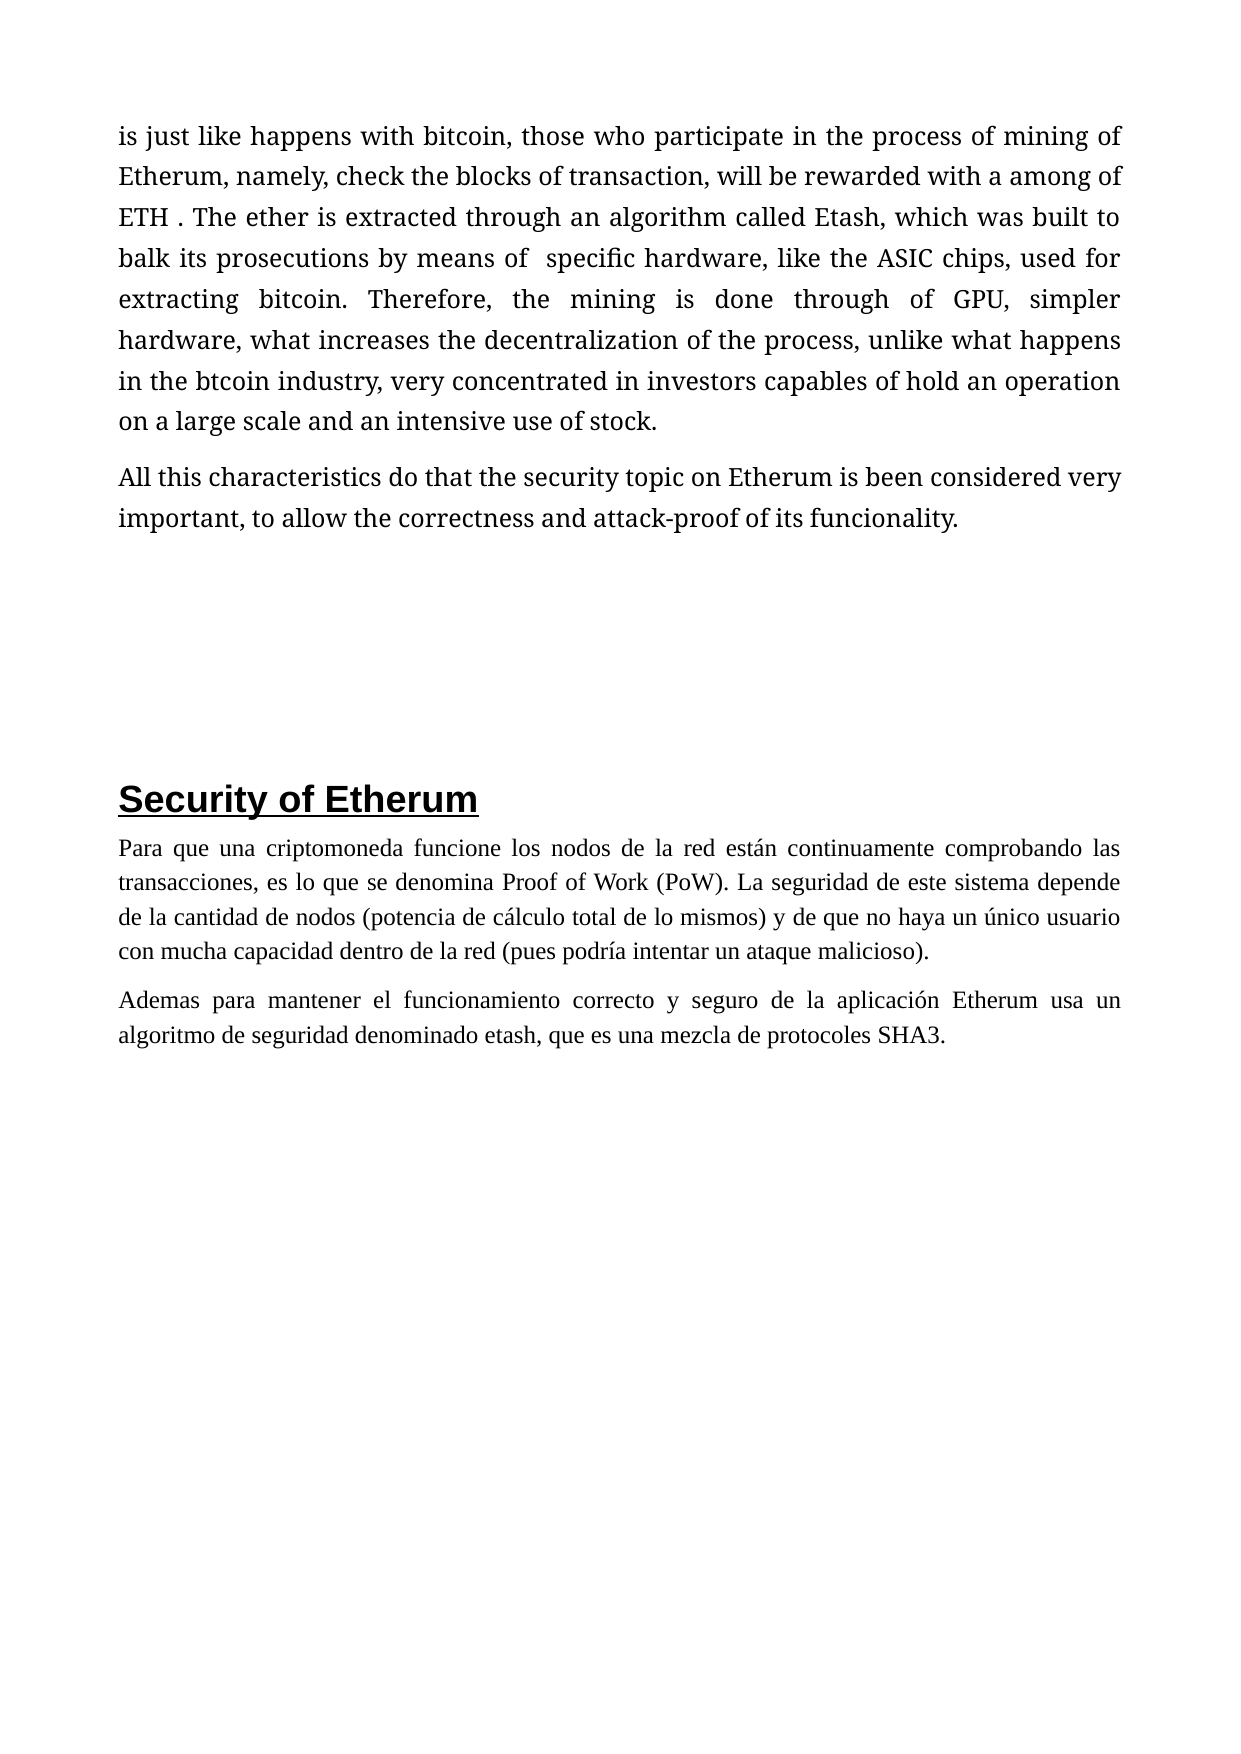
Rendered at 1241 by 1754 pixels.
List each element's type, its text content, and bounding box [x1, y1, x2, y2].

text Para que una criptomoneda funcione los nodos de la red están continuamente comprobando las transacciones, es lo que se denomina Proof of Work (PoW). La seguridad de este sistema depende de la cantidad de nodos (potencia de cálculo total de lo mismos) y de que no haya un único usuario con mucha capacidad dentro de la red (pues podría intentar un ataque malicioso). [118, 833, 1122, 965]
text is just like happens with bitcoin, those who participate in the process of mining of Etherum, namely, check the blocks of transaction, will be rewarded with a among of ETH . The ether is extracted through an algorithm called Etash, which was built to balk its prosecutions by means of specific hardware, like the ASIC chips, used for extracting bitcoin. Therefore, the mining is done through of GPU, simpler hardware, what increases the decentralization of the process, unlike what happens in the btcoin industry, very concentrated in investors capables of hold an operation on a large scale and an intensive use of stock. [118, 118, 1122, 438]
text Ademas para mantener el funcionamiento correcto y seguro de la aplicación Etherum usa un algoritmo de seguridad denominado etash, que es una mezcla de protocoles SHA3. [118, 986, 1122, 1049]
subtitle Security of Etherum [118, 777, 1122, 821]
text All this characteristics do that the security topic on Etherum is been considered very important, to allow the correctness and attack-proof of its funcionality. [118, 459, 1122, 534]
